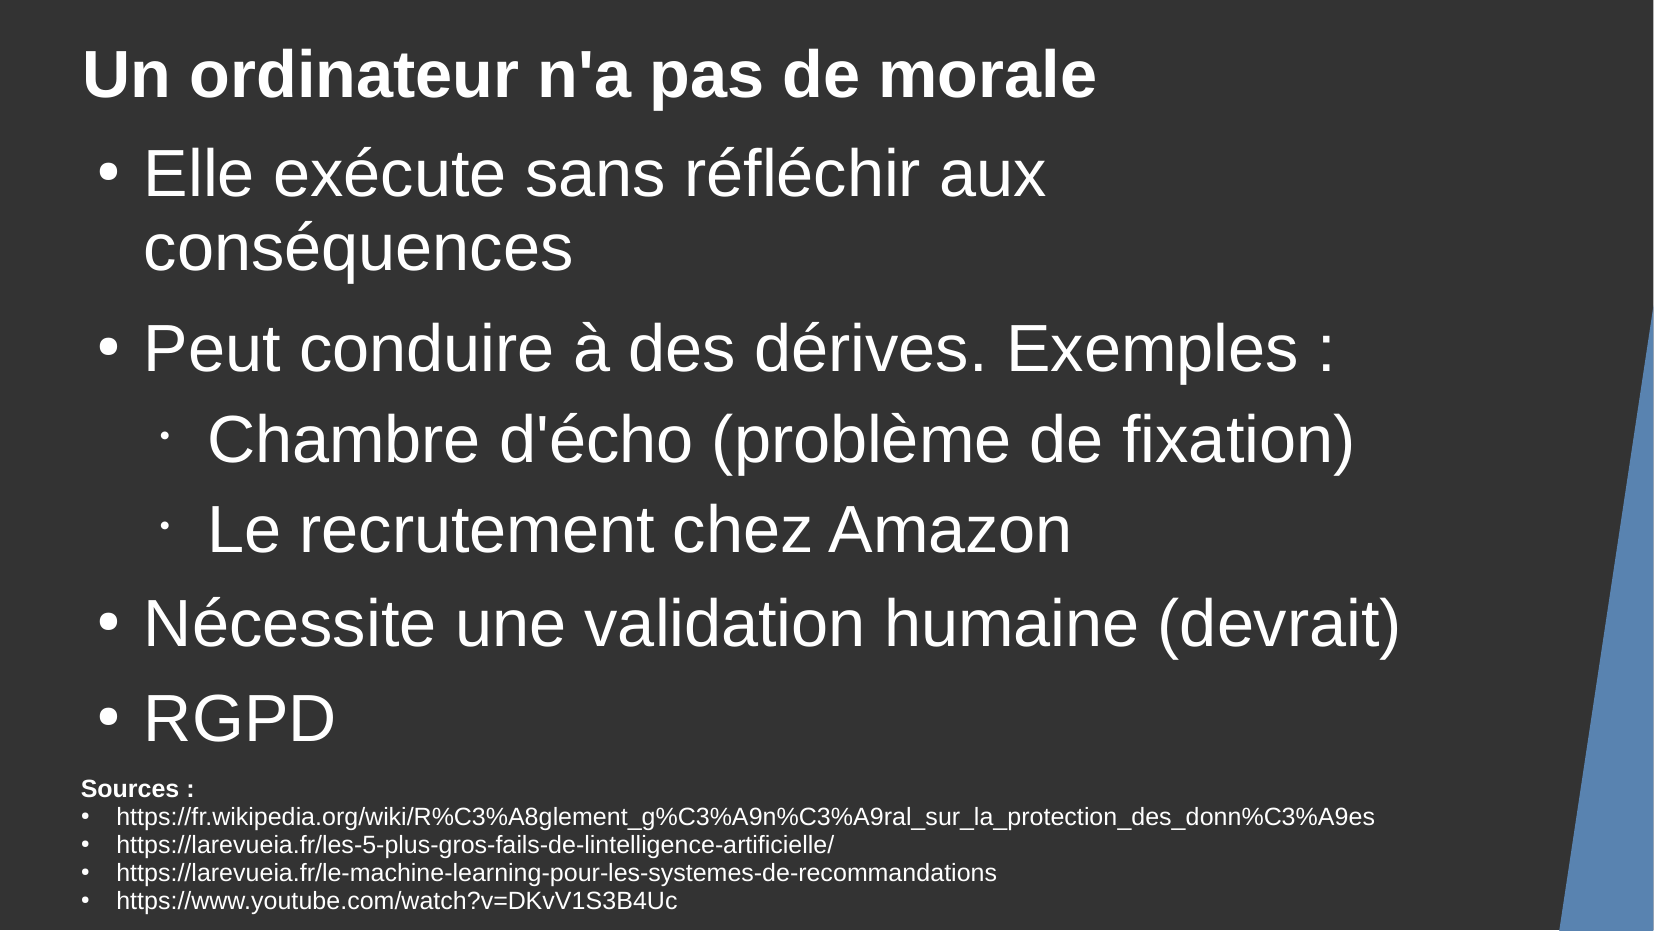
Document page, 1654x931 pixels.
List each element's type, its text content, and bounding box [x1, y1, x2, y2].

text_box [1559, 302, 1654, 931]
title Un ordinateur n'a pas de morale [82, 37, 1571, 115]
text_box Sources : https://fr.wikipedia.org/wiki/R%C3%A8glement_g%C3%A9n%C3%A9ral_sur_la_protection_des_donn%C3%A9es https://larevueia.fr/les-5-plus-gros-fails-de-lintelligence-artificielle/ https://larevueia.fr/le-machine-learning-pour-les-systemes-de-recommandations https://www.youtube.com/watch?v=DKvV1S3B4Uc [66, 767, 1483, 923]
list Elle exécute sans réfléchir aux conséquences Peut conduire à des dérives. Exemples : Chambre d'écho (problème de fixation) Le recrutement chez Amazon Nécessite une validation humaine (devrait) RGPD [80, 135, 1426, 756]
